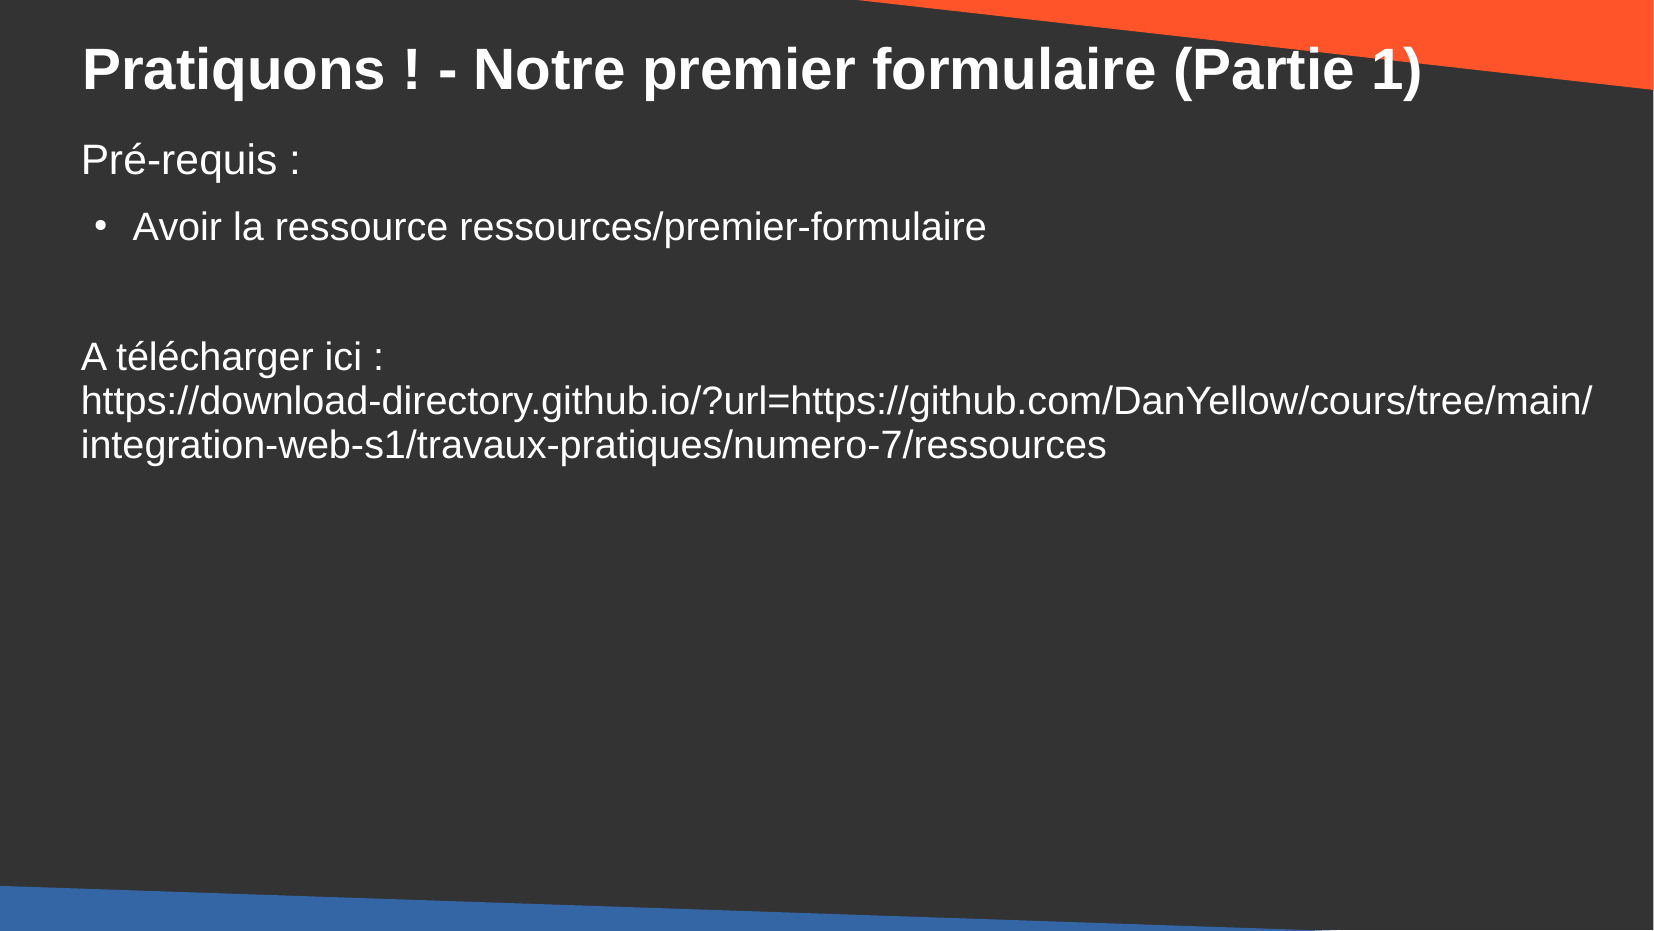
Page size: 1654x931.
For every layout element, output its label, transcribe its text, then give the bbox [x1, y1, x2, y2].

title Pratiquons ! - Notre premier formulaire (Partie 1) [82, 37, 1571, 114]
list Pré-requis : Avoir la ressource ressources/premier-formulaire A télécharger ici : https://download-directory.github.io/?url=https://github.com/DanYellow/cours/tree/main/integration-web-s1/travaux-pratiques/numero-7/ressources [80, 135, 1620, 473]
text_box [0, 885, 1337, 931]
text_box [857, 0, 1654, 90]
